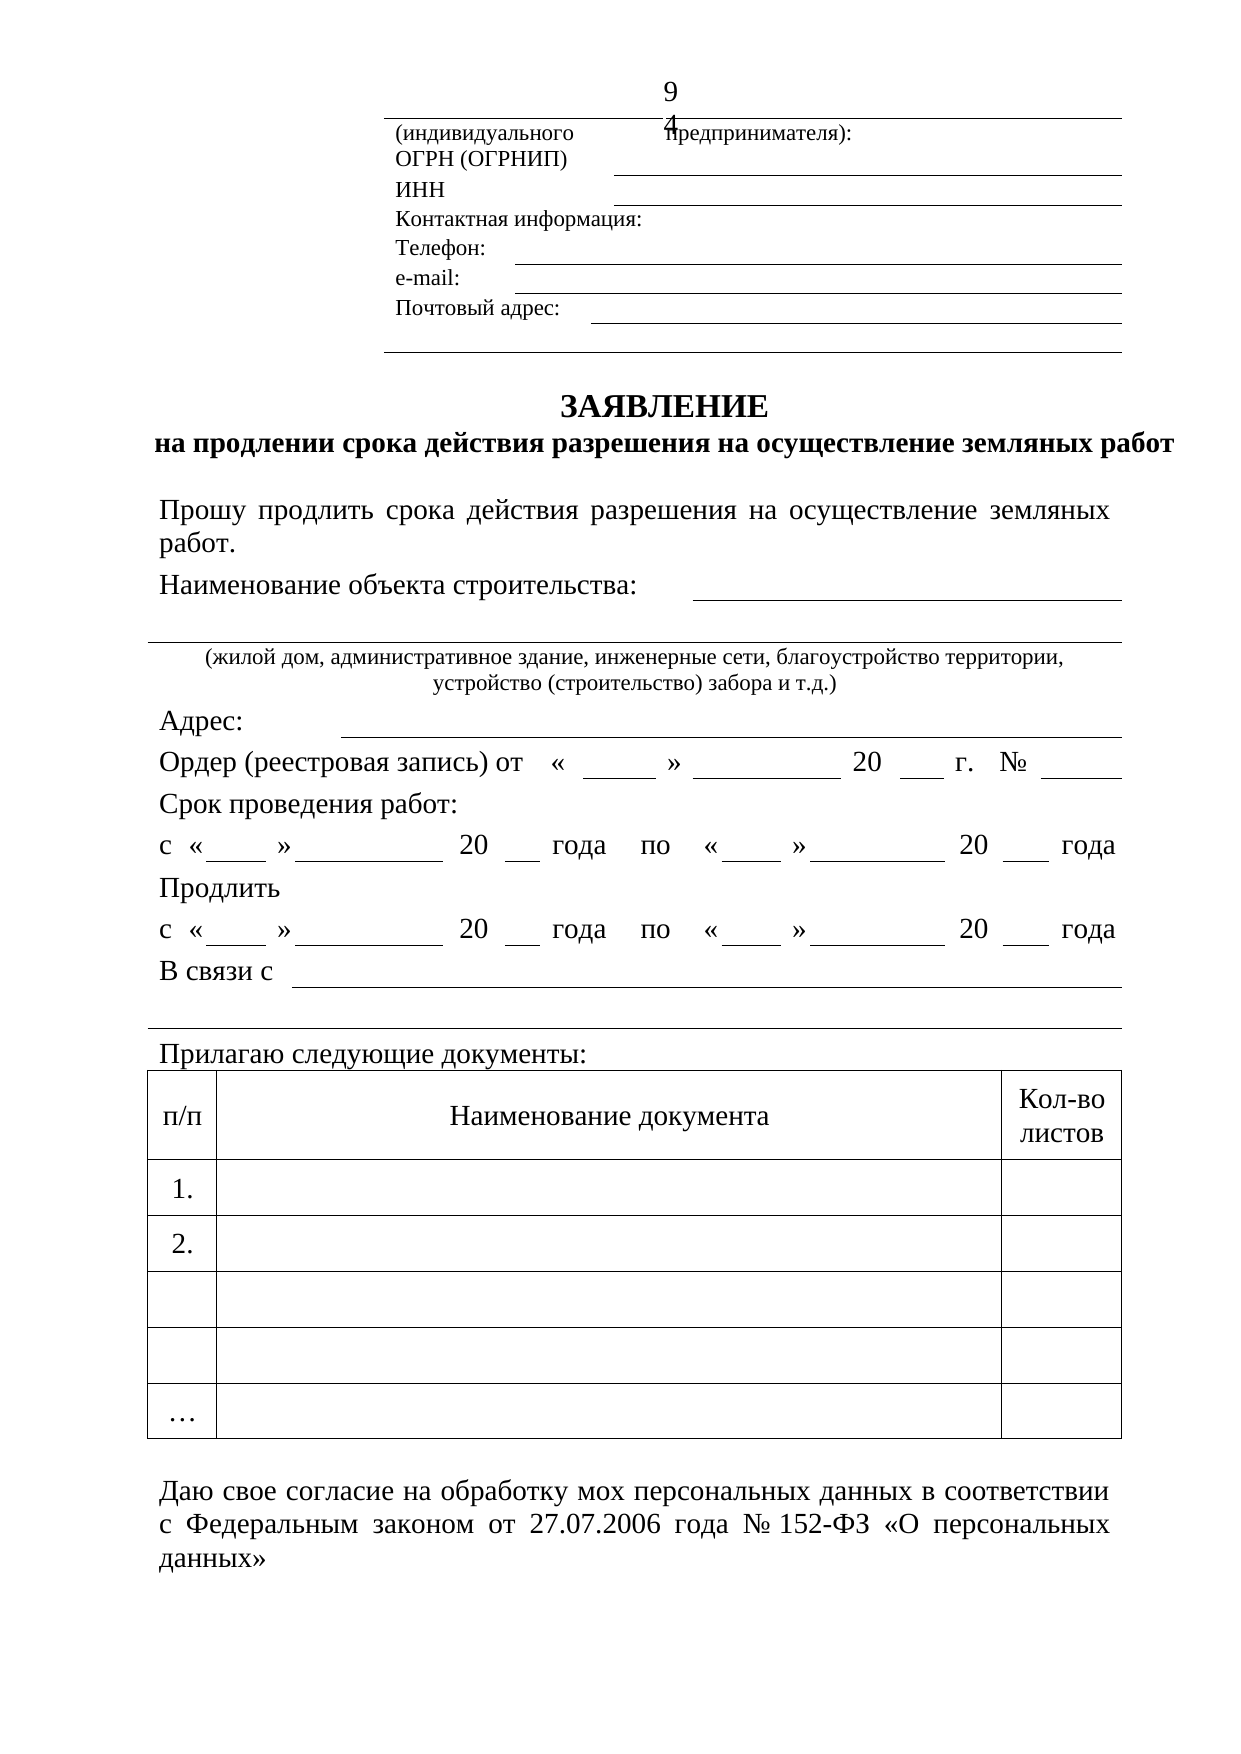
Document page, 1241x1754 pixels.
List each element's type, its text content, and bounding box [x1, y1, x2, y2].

table_cell « [539, 738, 583, 778]
table_cell 2. [148, 1216, 216, 1271]
table_cell [217, 1328, 1001, 1382]
table_cell [614, 176, 1122, 204]
table_header » [781, 903, 810, 944]
table_header [292, 946, 1122, 987]
table_header [295, 820, 442, 861]
table_header по [619, 820, 692, 861]
text на продлении срока действия разрешения на осуществление земляных работ [148, 425, 1181, 458]
table_cell Адрес: [148, 695, 341, 737]
table_cell [1002, 1216, 1121, 1271]
table_header » [266, 820, 295, 861]
table_header [295, 903, 442, 944]
table_cell Контактная информация: [384, 205, 1122, 234]
table_header с [148, 903, 177, 944]
table_cell (жилой дом, административное здание, инженерные сети, благоустройство территории, устройство (строительство) забора и т.д.) [148, 643, 1122, 695]
table_cell [693, 738, 841, 778]
table_cell [217, 1216, 1001, 1271]
table_cell [217, 1160, 1001, 1215]
table_header [722, 820, 781, 861]
table_cell [1041, 738, 1122, 778]
table_header [206, 820, 266, 861]
table_cell [515, 265, 1122, 293]
table_cell [1002, 1160, 1121, 1215]
table_header « [692, 903, 722, 944]
table_header [810, 903, 945, 944]
table_cell [341, 695, 1122, 737]
table_header Продлить [148, 862, 1121, 903]
table_header [206, 903, 266, 944]
table_header 20 [443, 820, 505, 861]
table_cell [515, 234, 1122, 263]
table_header Кол-во листов [1002, 1071, 1121, 1159]
table_header » [266, 903, 295, 944]
table_cell 20 [841, 738, 900, 778]
table_header [722, 903, 781, 944]
text ЗАЯВЛЕНИЕ [148, 386, 1181, 425]
table_cell [900, 738, 944, 778]
table_cell [148, 1328, 216, 1382]
table_cell Прилагаю следующие документы: [148, 1029, 1122, 1070]
table_header года [1049, 903, 1129, 944]
table_header 20 [945, 903, 1002, 944]
table_header [1003, 903, 1048, 944]
table_cell [384, 323, 1122, 352]
table_header [1003, 820, 1048, 861]
table_cell [591, 294, 1122, 322]
table_cell [148, 600, 1122, 642]
table_header « [177, 903, 206, 944]
table_cell [1002, 1328, 1121, 1382]
table_header Даю свое согласие на обработку мох персональных данных в соответствии с Федеральным законом от 27.07.2006 года № 152-ФЗ «О персональных данных» [148, 1473, 1121, 1573]
table_cell … [148, 1384, 216, 1438]
table_cell Срок проведения работ: [148, 778, 1118, 819]
table_cell Ордер (реестровая запись) от [148, 737, 539, 778]
table_header 20 [443, 903, 505, 944]
table_cell [217, 1384, 1001, 1438]
table_header В связи с [148, 946, 292, 987]
table_header года [540, 903, 619, 944]
table_header по [619, 903, 692, 944]
table_cell ОГРН (ОГРНИП) [384, 146, 614, 175]
table_header [810, 820, 945, 861]
table_cell [1002, 1384, 1121, 1438]
table_cell [1118, 779, 1122, 819]
table_cell [148, 1272, 216, 1327]
table_header » [781, 820, 810, 861]
table_cell (индивидуального предпринимателя): [384, 119, 1122, 146]
table_cell [1002, 1272, 1121, 1327]
table_header [505, 820, 539, 861]
table_header года [540, 820, 619, 861]
table_header [505, 903, 539, 944]
table_cell Телефон: [384, 234, 515, 263]
table_cell Наименование объекта строительства: [148, 559, 693, 600]
table_cell Почтовый адрес: [384, 293, 591, 322]
table_cell № [988, 738, 1041, 778]
table_header с [148, 820, 177, 861]
table_cell ИНН [384, 175, 614, 204]
table_header Наименование документа [217, 1071, 1001, 1159]
table_header года [1049, 820, 1129, 861]
table_cell [217, 1272, 1001, 1327]
table_cell » [656, 738, 693, 778]
table_cell [693, 559, 1122, 600]
table_cell 1. [148, 1160, 216, 1215]
table_header « [692, 820, 722, 861]
table_header п/п [148, 1071, 216, 1159]
table_cell г. [944, 738, 988, 778]
table_header Прошу продлить срока действия разрешения на осуществление земляных работ. [148, 492, 1122, 559]
table_cell [148, 987, 1122, 1028]
table_header 20 [945, 820, 1002, 861]
table_cell [583, 738, 656, 778]
table_cell [614, 146, 1122, 175]
table_header « [177, 820, 206, 861]
table_cell e-mail: [384, 264, 515, 293]
